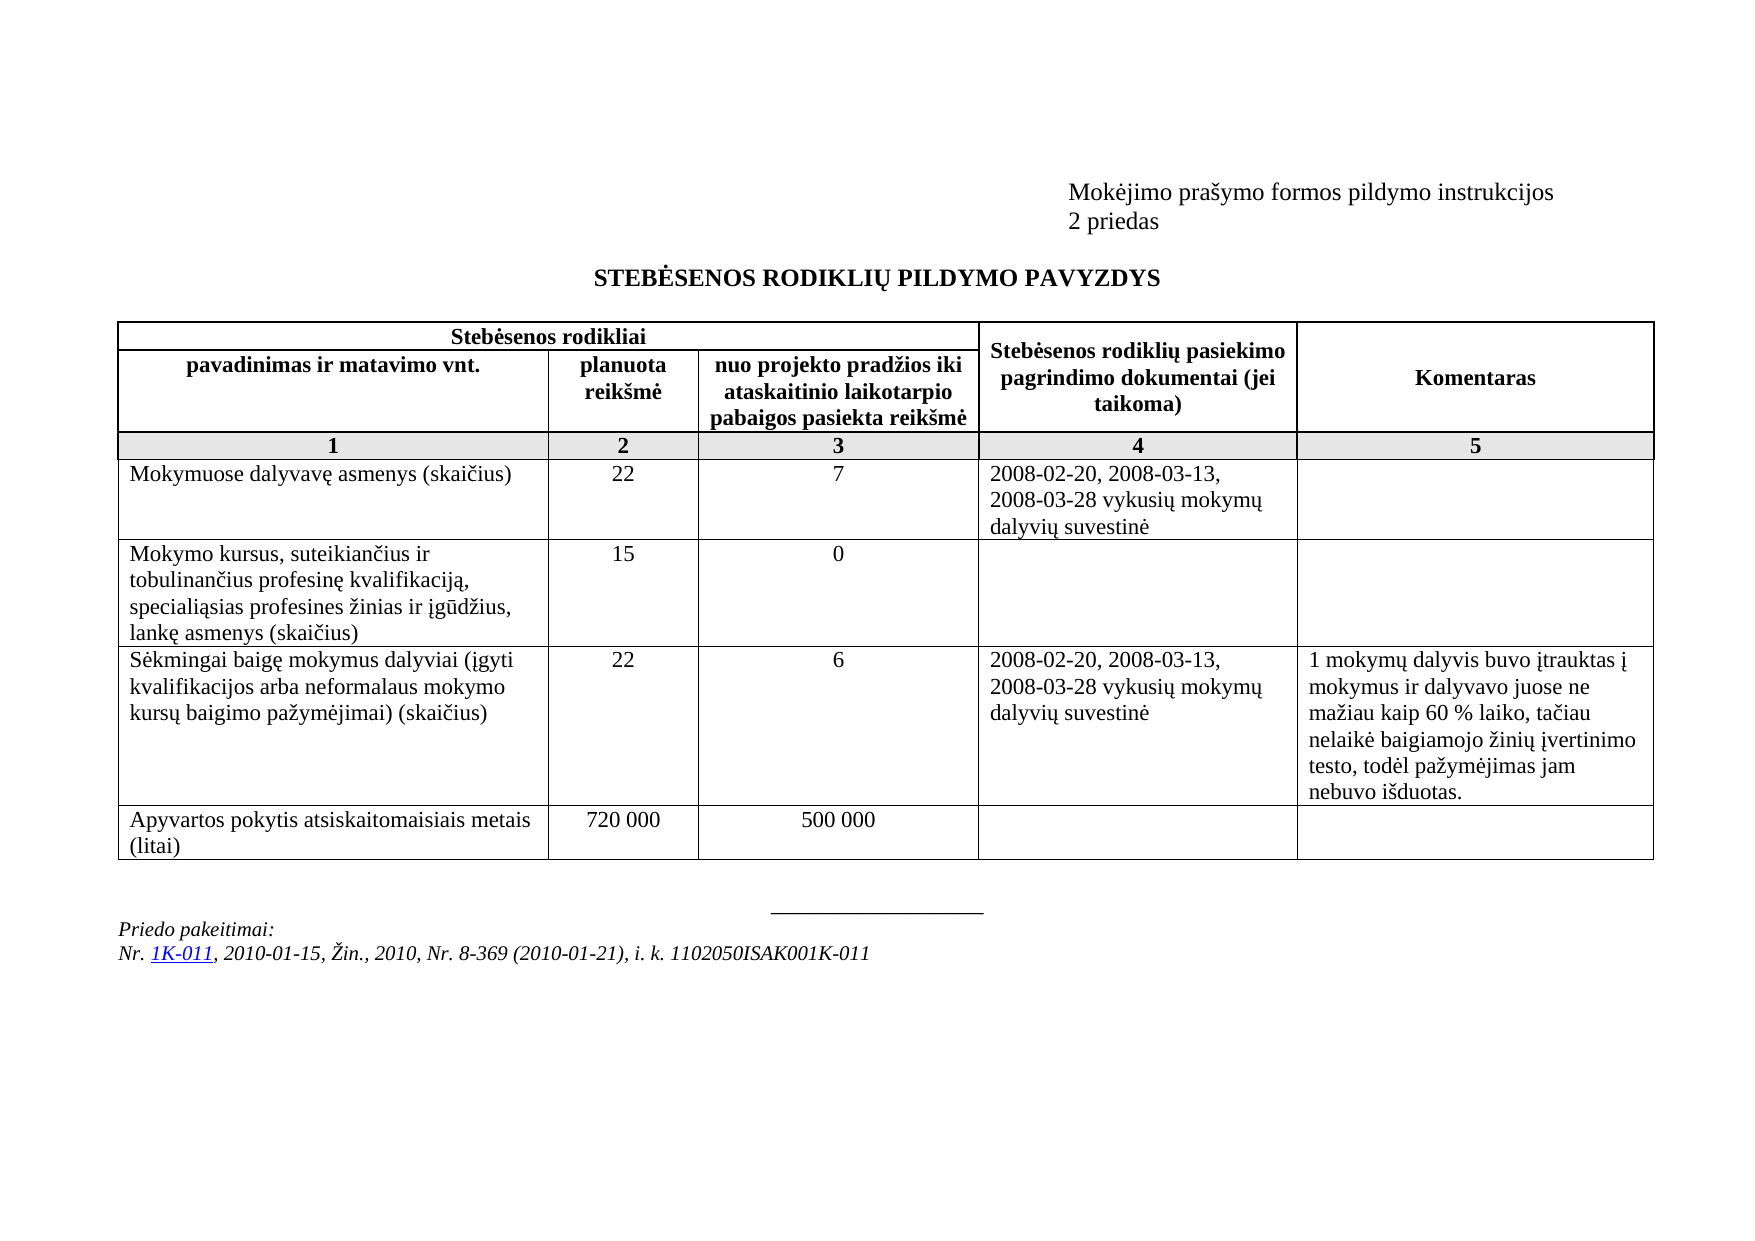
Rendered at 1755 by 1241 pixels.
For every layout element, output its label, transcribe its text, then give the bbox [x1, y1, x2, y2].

table_cell 7 [699, 460, 978, 539]
text _________________ [118, 888, 1636, 917]
table_cell Mokymo kursus, suteikiančius ir tobulinančius profesinę kvalifikaciją, specialiąsias profesines žinias ir įgūdžius, lankę asmenys (skaičius) [119, 540, 548, 646]
table_cell 2 [549, 433, 698, 459]
table_cell [979, 806, 1297, 858]
table_cell 2008-02-20, 2008-03-13, 2008-03-28 vykusių mokymų dalyvių suvestinė [979, 460, 1297, 539]
table_cell [1298, 460, 1653, 539]
text STEBĖSENOS RODIKLIŲ PILDYMO PAVYZDYS [118, 263, 1636, 292]
table_cell 22 [549, 460, 698, 539]
table_cell 1 [119, 433, 548, 459]
table_cell 1 mokymų dalyvis buvo įtrauktas į mokymus ir dalyvavo juose ne mažiau kaip 60 % laiko, tačiau nelaikė baigiamojo žinių įvertinimo testo, todėl pažymėjimas jam nebuvo išduotas. [1298, 647, 1653, 805]
table_cell 5 [1298, 433, 1653, 459]
table_header Stebėsenos rodiklių pasiekimo pagrindimo dokumentai (jei taikoma) [980, 323, 1296, 431]
table_cell 3 [699, 433, 978, 459]
table_cell 22 [549, 647, 698, 805]
table_cell 0 [699, 540, 978, 646]
table_cell [979, 540, 1297, 646]
table_cell planuota reikšmė [549, 351, 698, 431]
table_cell Apyvartos pokytis atsiskaitomaisiais metais (litai) [119, 806, 548, 858]
table_cell 720 000 [549, 806, 698, 858]
table_cell nuo projekto pradžios iki ataskaitinio laikotarpio pabaigos pasiekta reikšmė [699, 351, 978, 431]
table_cell 4 [980, 433, 1296, 459]
table_cell [1298, 806, 1653, 858]
table_cell Sėkmingai baigę mokymus dalyviai (įgyti kvalifikacijos arba neformalaus mokymo kursų baigimo pažymėjimai) (skaičius) [119, 647, 548, 805]
table_cell 500 000 [699, 806, 978, 858]
text 2 priedas [1068, 206, 1636, 235]
table_header Komentaras [1298, 323, 1653, 431]
table_cell 6 [699, 647, 978, 805]
table_header Stebėsenos rodikliai [119, 323, 978, 349]
table_cell [1298, 540, 1653, 646]
text Nr. 1K-011, 2010-01-15, Žin., 2010, Nr. 8-369 (2010-01-21), i. k. 1102050ISAK001K-011 [118, 941, 1636, 965]
text Mokėjimo prašymo formos pildymo instrukcijos [1068, 177, 1636, 206]
table_cell pavadinimas ir matavimo vnt. [119, 351, 548, 431]
table_cell Mokymuose dalyvavę asmenys (skaičius) [119, 460, 548, 539]
table_cell 15 [549, 540, 698, 646]
table_cell 2008-02-20, 2008-03-13, 2008-03-28 vykusių mokymų dalyvių suvestinė [979, 647, 1297, 805]
text Priedo pakeitimai: [118, 917, 1636, 941]
